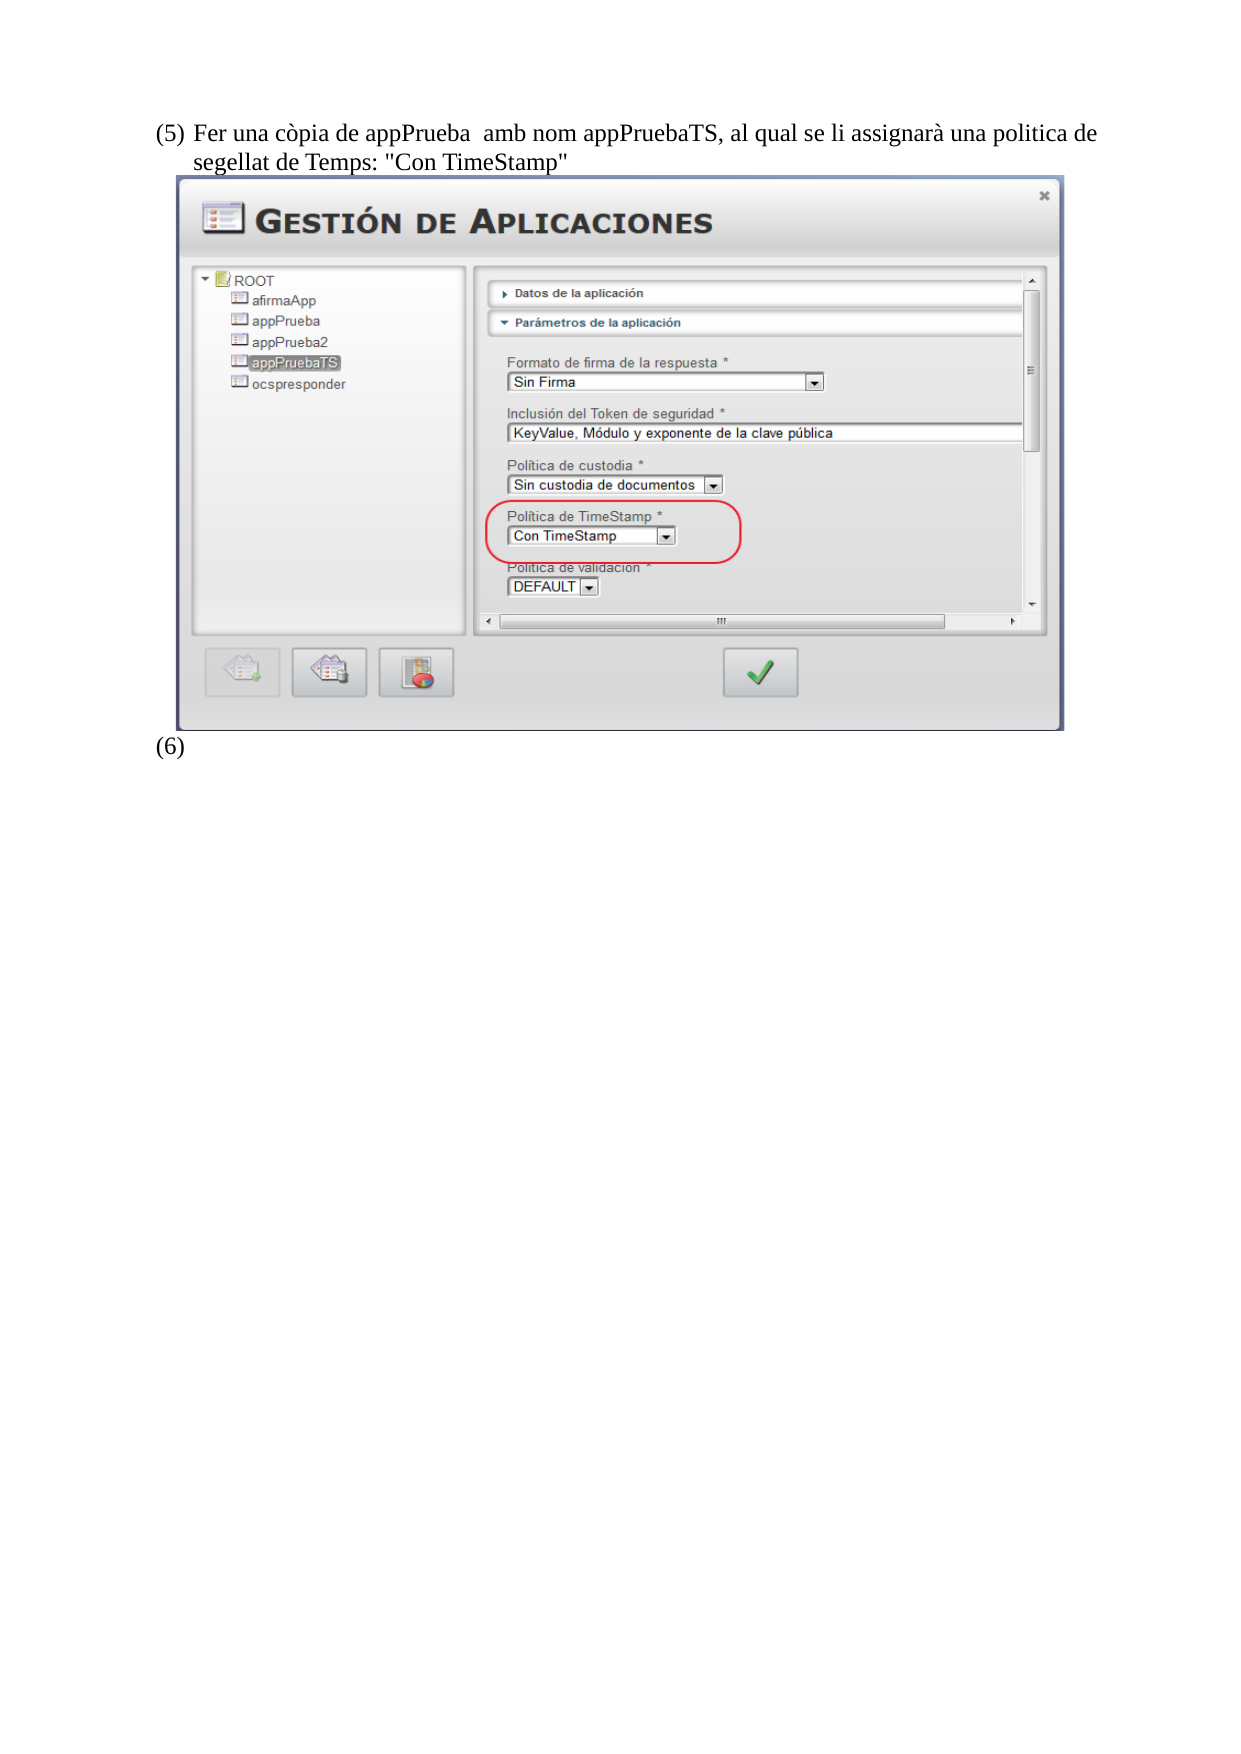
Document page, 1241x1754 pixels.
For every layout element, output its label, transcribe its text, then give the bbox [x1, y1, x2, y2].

picture [175, 175, 1065, 731]
list Fer una còpia de appPrueba amb nom appPruebaTS, al qual se li assignarà una politica de segellat de Temps: "Con TimeStamp" [156, 118, 1122, 176]
